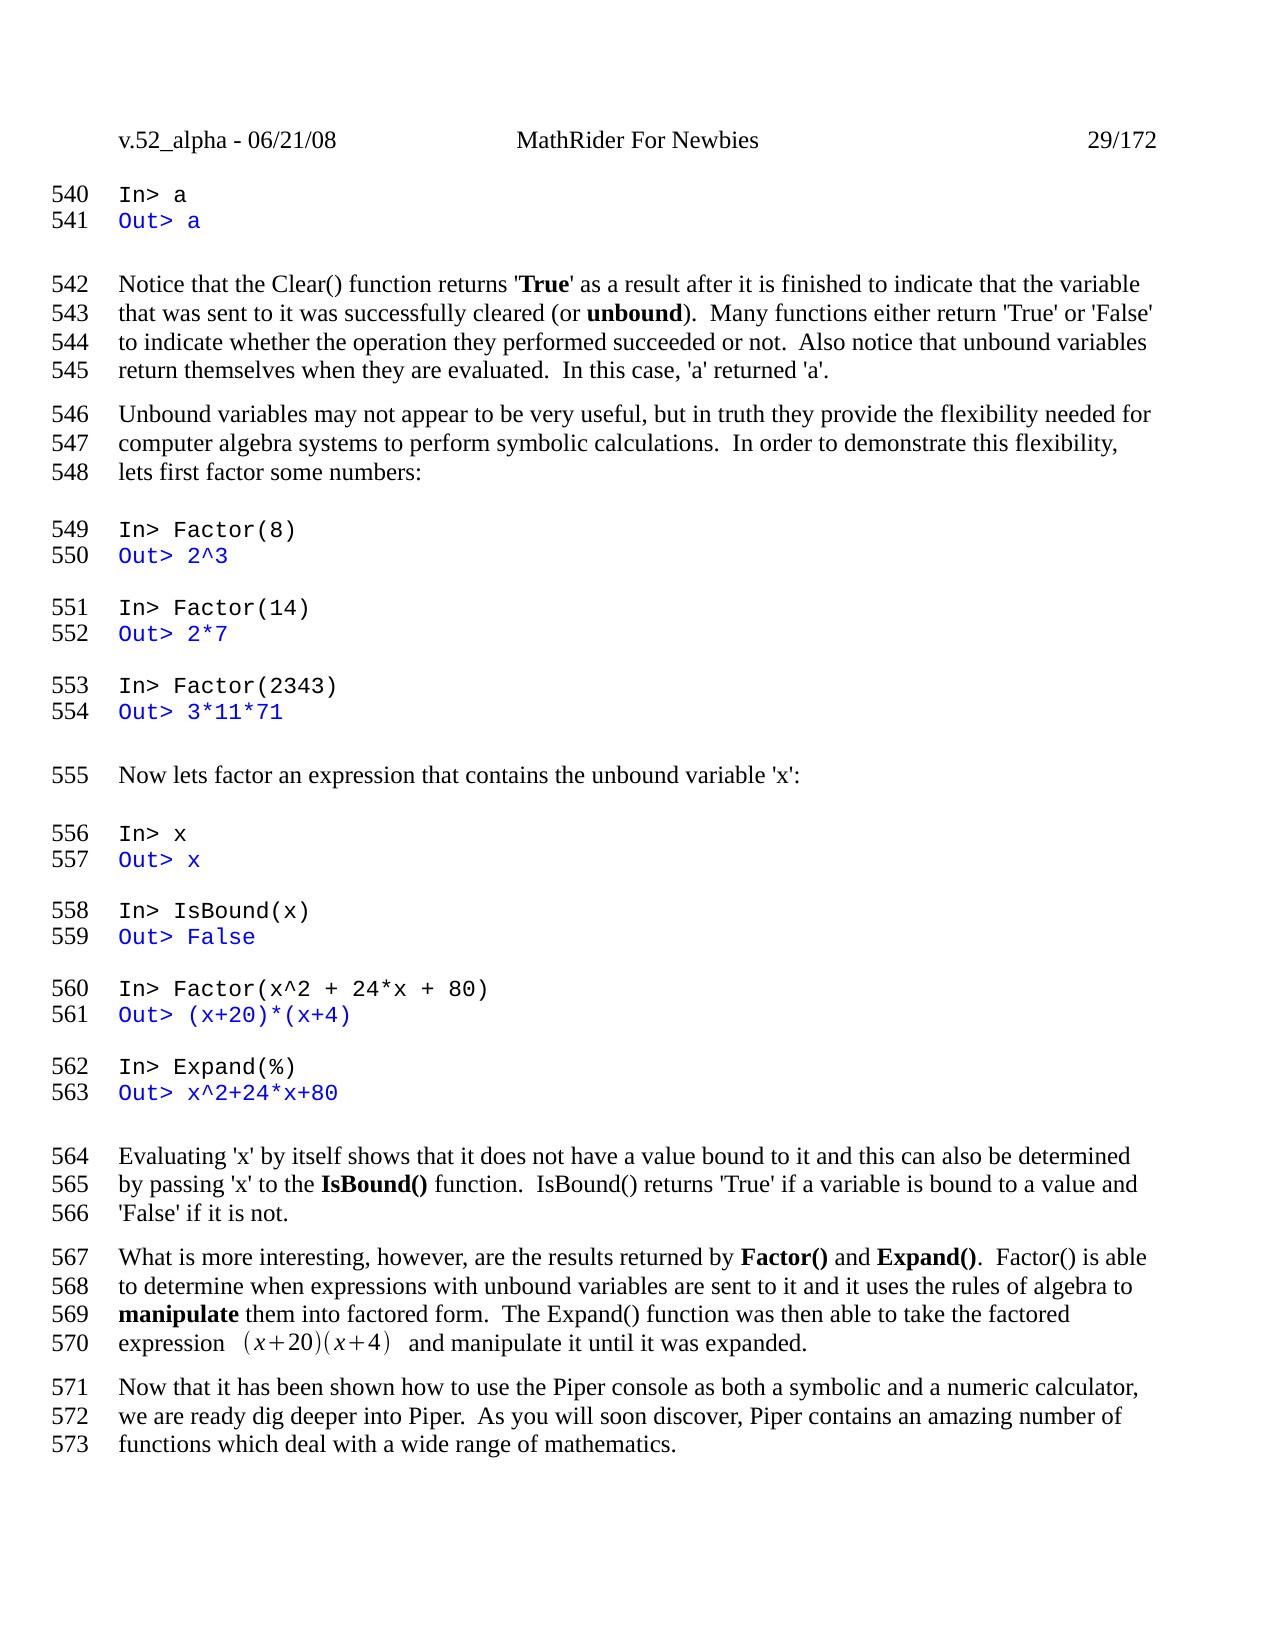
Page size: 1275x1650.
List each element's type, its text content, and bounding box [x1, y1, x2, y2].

text Out> 2*7 [118, 623, 1157, 648]
text In> Factor(2343) [118, 674, 1157, 700]
text Notice that the Clear() function returns 'True' as a result after it is finished to indicate that the variable that was sent to it was successfully cleared (or unbound). Many functions either return 'True' or 'False' to indicate whether the operation they performed succeeded or not. Also notice that unbound variables return themselves when they are evaluated. In this case, 'a' returned 'a'. [118, 269, 1157, 384]
text In> Factor(8) [118, 519, 1157, 545]
text In> x [118, 822, 1157, 848]
text In> Expand(%) [118, 1055, 1157, 1081]
text In> Factor(14) [118, 597, 1157, 623]
text In> a [118, 184, 1157, 210]
text Out> x [118, 848, 1157, 874]
text Out> 3*11*71 [118, 700, 1157, 726]
text Unbound variables may not appear to be very useful, but in truth they provide the flexibility needed for computer algebra systems to perform symbolic calculations. In order to demonstrate this flexibility, lets first factor some numbers: [118, 399, 1157, 485]
text Now that it has been shown how to use the Piper console as both a symbolic and a numeric calculator, we are ready dig deeper into Piper. As you will soon discover, Piper contains an amazing number of functions which deal with a wide range of mathematics. [118, 1372, 1157, 1458]
text Out> a [118, 210, 1157, 236]
text In> IsBound(x) [118, 900, 1157, 926]
text Evaluating 'x' by itself shows that it does not have a value bound to it and this can also be determined by passing 'x' to the IsBound() function. IsBound() returns 'True' if a variable is bound to a value and 'False' if it is not. [118, 1141, 1157, 1227]
text Out> 2^3 [118, 545, 1157, 571]
text Out> x^2+24*x+80 [118, 1081, 1157, 1107]
text What is more interesting, however, are the results returned by Factor() and Expand(). Factor() is able to determine when expressions with unbound variables are sent to it and it uses the rules of algebra to manipulate them into factored form. The Expand() function was then able to take the factored expressionand manipulate it until it was expanded. [118, 1242, 1157, 1357]
text Out> False [118, 926, 1157, 952]
text Now lets factor an expression that contains the unbound variable 'x': [118, 760, 1157, 788]
text In> Factor(x^2 + 24*x + 80) [118, 978, 1157, 1003]
text Out> (x+20)*(x+4) [118, 1003, 1157, 1029]
